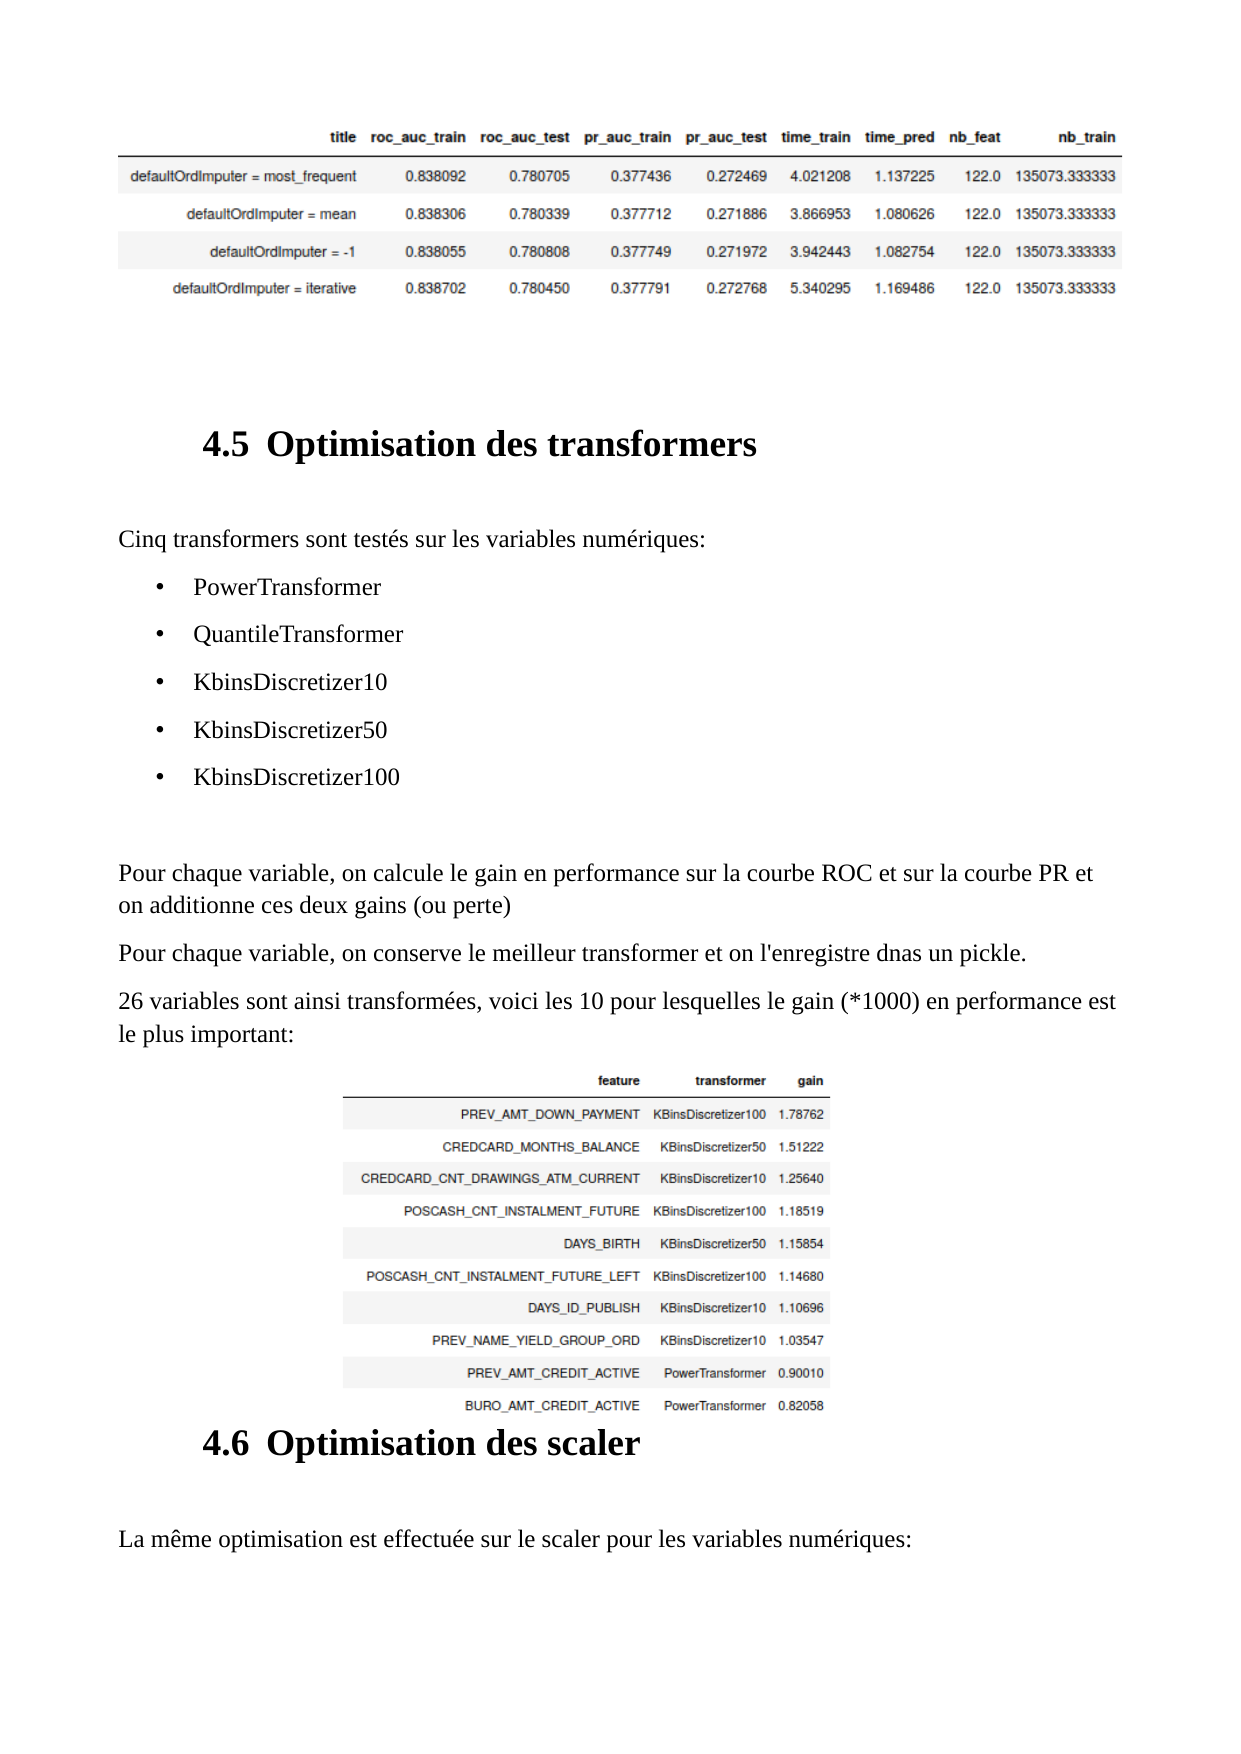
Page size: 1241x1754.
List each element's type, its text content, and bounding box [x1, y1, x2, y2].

text Pour chaque variable, on conserve le meilleur transformer et on l'enregistre dnas un pickle. [118, 938, 1122, 967]
subtitle Optimisation des scaler [193, 1421, 1122, 1464]
picture [342, 1070, 836, 1415]
list QuantileTransformer [156, 619, 1122, 648]
text La même optimisation est effectuée sur le scaler pour les variables numériques: [118, 1524, 1122, 1552]
list KbinsDiscretizer10 [156, 667, 1122, 696]
text Cinq transformers sont testés sur les variables numériques: [118, 524, 1122, 553]
text 26 variables sont ainsi transformées, voici les 10 pour lesquelles le gain (*1000) en performance est le plus important: [118, 986, 1122, 1048]
list KbinsDiscretizer50 [156, 715, 1122, 743]
list KbinsDiscretizer100 [156, 762, 1122, 791]
subtitle Optimisation des transformers [193, 421, 1122, 464]
list PowerTransformer [156, 572, 1122, 601]
text Pour chaque variable, on calcule le gain en performance sur la courbe ROC et sur la courbe PR et on additionne ces deux gains (ou perte) [118, 858, 1122, 919]
picture [118, 118, 1123, 330]
